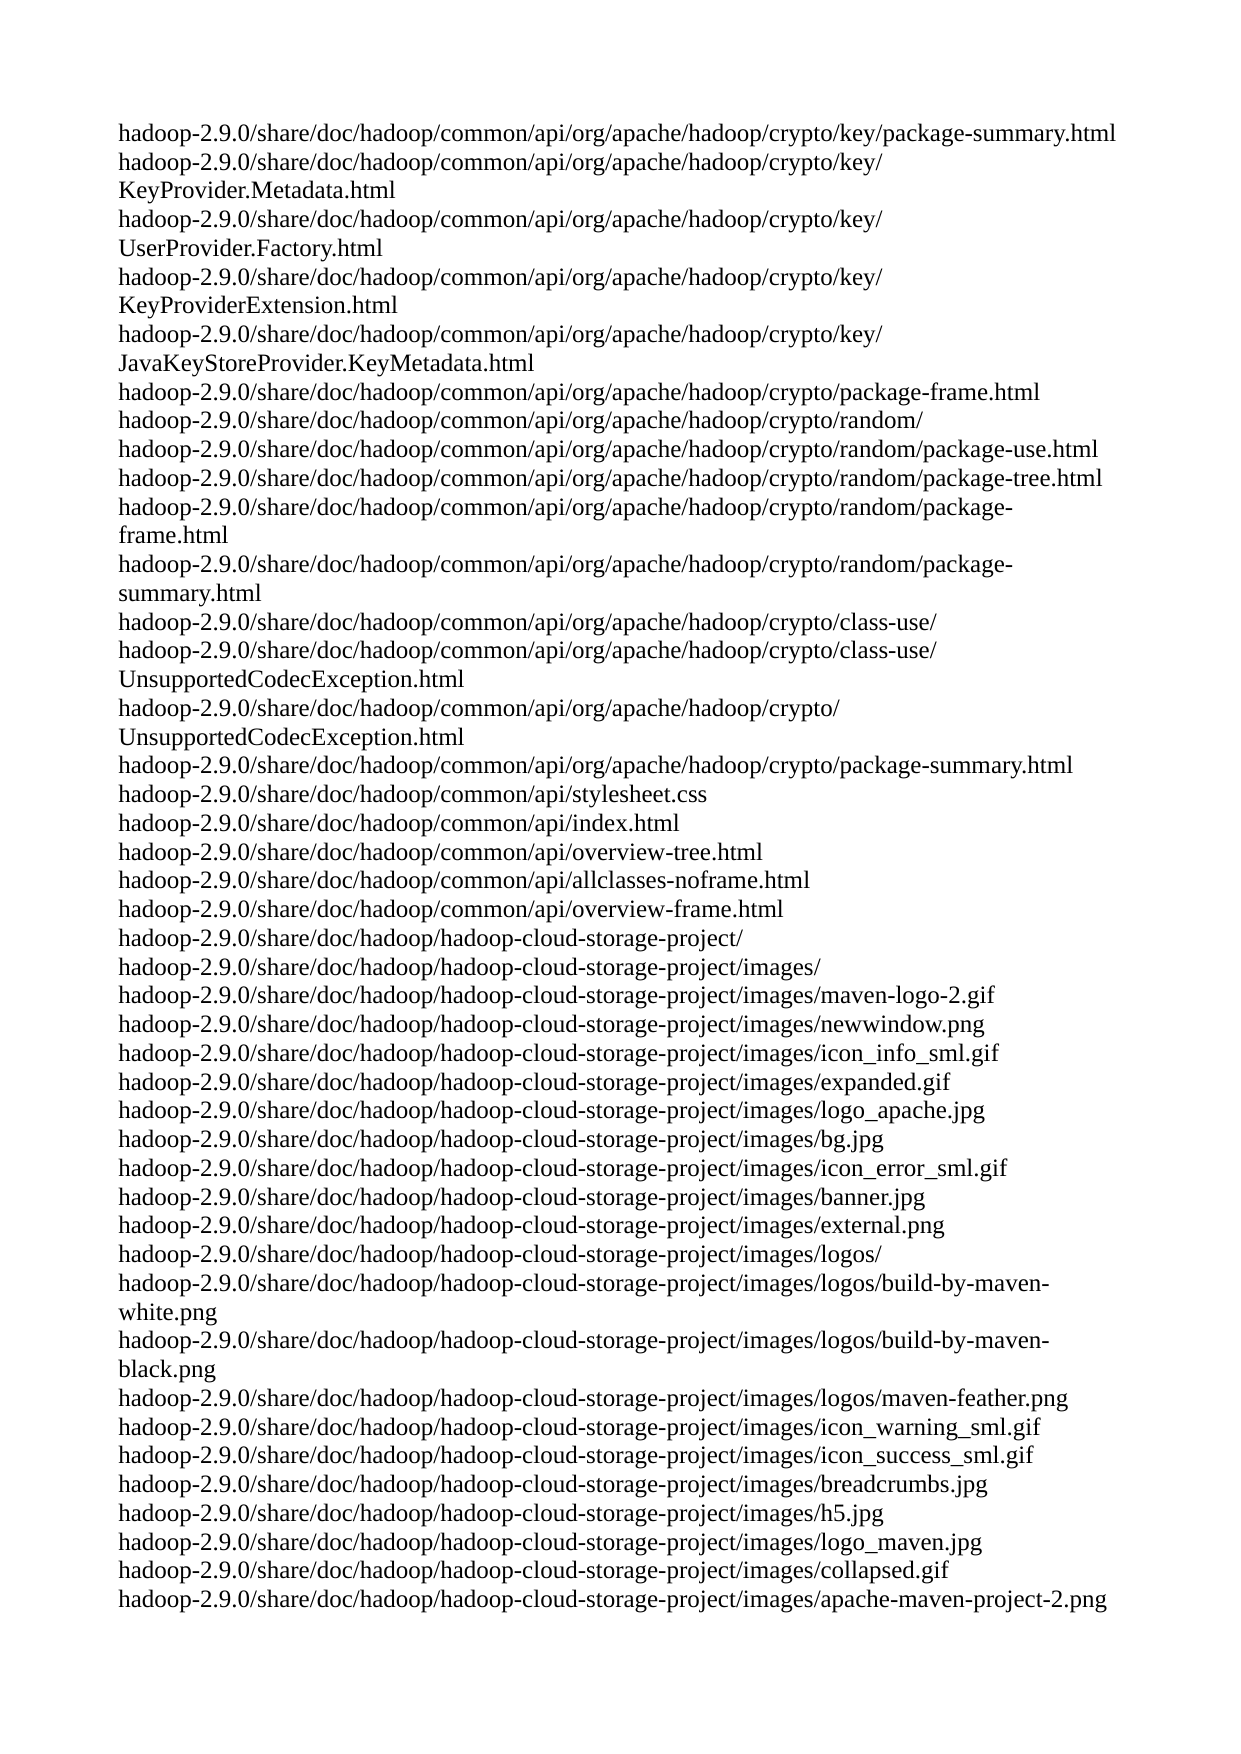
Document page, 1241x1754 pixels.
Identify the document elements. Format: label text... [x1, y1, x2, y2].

text hadoop-2.9.0/share/doc/hadoop/common/api/org/apache/hadoop/crypto/key/KeyProvider.Metadata.html [118, 147, 1122, 204]
text hadoop-2.9.0/share/doc/hadoop/hadoop-cloud-storage-project/images/breadcrumbs.jpg [118, 1469, 1122, 1498]
text hadoop-2.9.0/share/doc/hadoop/common/api/org/apache/hadoop/crypto/random/package-use.html [118, 434, 1122, 463]
text hadoop-2.9.0/share/doc/hadoop/hadoop-cloud-storage-project/images/h5.jpg [118, 1498, 1122, 1527]
text hadoop-2.9.0/share/doc/hadoop/hadoop-cloud-storage-project/ [118, 923, 1122, 952]
text hadoop-2.9.0/share/doc/hadoop/hadoop-cloud-storage-project/images/ [118, 952, 1122, 981]
text hadoop-2.9.0/share/doc/hadoop/hadoop-cloud-storage-project/images/logo_maven.jpg [118, 1527, 1122, 1556]
text hadoop-2.9.0/share/doc/hadoop/hadoop-cloud-storage-project/images/maven-logo-2.gif [118, 981, 1122, 1009]
text hadoop-2.9.0/share/doc/hadoop/hadoop-cloud-storage-project/images/logo_apache.jpg [118, 1096, 1122, 1124]
text hadoop-2.9.0/share/doc/hadoop/hadoop-cloud-storage-project/images/banner.jpg [118, 1182, 1122, 1211]
text hadoop-2.9.0/share/doc/hadoop/hadoop-cloud-storage-project/images/logos/ [118, 1239, 1122, 1268]
text hadoop-2.9.0/share/doc/hadoop/hadoop-cloud-storage-project/images/logos/maven-feather.png [118, 1383, 1122, 1412]
text hadoop-2.9.0/share/doc/hadoop/common/api/overview-frame.html [118, 894, 1122, 923]
text hadoop-2.9.0/share/doc/hadoop/common/api/org/apache/hadoop/crypto/random/package-tree.html [118, 463, 1122, 492]
text hadoop-2.9.0/share/doc/hadoop/common/api/org/apache/hadoop/crypto/random/package-summary.html [118, 549, 1122, 607]
text hadoop-2.9.0/share/doc/hadoop/hadoop-cloud-storage-project/images/newwindow.png [118, 1009, 1122, 1038]
text hadoop-2.9.0/share/doc/hadoop/common/api/index.html [118, 808, 1122, 837]
text hadoop-2.9.0/share/doc/hadoop/common/api/org/apache/hadoop/crypto/package-summary.html [118, 751, 1122, 779]
text hadoop-2.9.0/share/doc/hadoop/hadoop-cloud-storage-project/images/external.png [118, 1211, 1122, 1239]
text hadoop-2.9.0/share/doc/hadoop/common/api/org/apache/hadoop/crypto/key/UserProvider.Factory.html [118, 204, 1122, 262]
text hadoop-2.9.0/share/doc/hadoop/common/api/stylesheet.css [118, 779, 1122, 808]
text hadoop-2.9.0/share/doc/hadoop/hadoop-cloud-storage-project/images/icon_info_sml.gif [118, 1038, 1122, 1067]
text hadoop-2.9.0/share/doc/hadoop/common/api/org/apache/hadoop/crypto/key/package-summary.html [118, 118, 1122, 147]
text hadoop-2.9.0/share/doc/hadoop/common/api/org/apache/hadoop/crypto/UnsupportedCodecException.html [118, 693, 1122, 751]
text hadoop-2.9.0/share/doc/hadoop/common/api/org/apache/hadoop/crypto/package-frame.html [118, 377, 1122, 406]
text hadoop-2.9.0/share/doc/hadoop/common/api/allclasses-noframe.html [118, 866, 1122, 894]
text hadoop-2.9.0/share/doc/hadoop/hadoop-cloud-storage-project/images/icon_success_sml.gif [118, 1441, 1122, 1469]
text hadoop-2.9.0/share/doc/hadoop/hadoop-cloud-storage-project/images/logos/build-by-maven-white.png [118, 1268, 1122, 1326]
text hadoop-2.9.0/share/doc/hadoop/common/api/org/apache/hadoop/crypto/class-use/UnsupportedCodecException.html [118, 636, 1122, 693]
text hadoop-2.9.0/share/doc/hadoop/hadoop-cloud-storage-project/images/icon_error_sml.gif [118, 1153, 1122, 1182]
text hadoop-2.9.0/share/doc/hadoop/common/api/overview-tree.html [118, 837, 1122, 866]
text hadoop-2.9.0/share/doc/hadoop/common/api/org/apache/hadoop/crypto/random/package-frame.html [118, 492, 1122, 549]
text hadoop-2.9.0/share/doc/hadoop/common/api/org/apache/hadoop/crypto/key/JavaKeyStoreProvider.KeyMetadata.html [118, 319, 1122, 377]
text hadoop-2.9.0/share/doc/hadoop/hadoop-cloud-storage-project/images/logos/build-by-maven-black.png [118, 1326, 1122, 1383]
text hadoop-2.9.0/share/doc/hadoop/hadoop-cloud-storage-project/images/bg.jpg [118, 1124, 1122, 1153]
text hadoop-2.9.0/share/doc/hadoop/hadoop-cloud-storage-project/images/expanded.gif [118, 1067, 1122, 1096]
text hadoop-2.9.0/share/doc/hadoop/hadoop-cloud-storage-project/images/collapsed.gif [118, 1556, 1122, 1584]
text hadoop-2.9.0/share/doc/hadoop/common/api/org/apache/hadoop/crypto/random/ [118, 406, 1122, 434]
text hadoop-2.9.0/share/doc/hadoop/common/api/org/apache/hadoop/crypto/key/KeyProviderExtension.html [118, 262, 1122, 319]
text hadoop-2.9.0/share/doc/hadoop/hadoop-cloud-storage-project/images/apache-maven-project-2.png [118, 1584, 1122, 1613]
text hadoop-2.9.0/share/doc/hadoop/common/api/org/apache/hadoop/crypto/class-use/ [118, 607, 1122, 636]
text hadoop-2.9.0/share/doc/hadoop/hadoop-cloud-storage-project/images/icon_warning_sml.gif [118, 1412, 1122, 1441]
